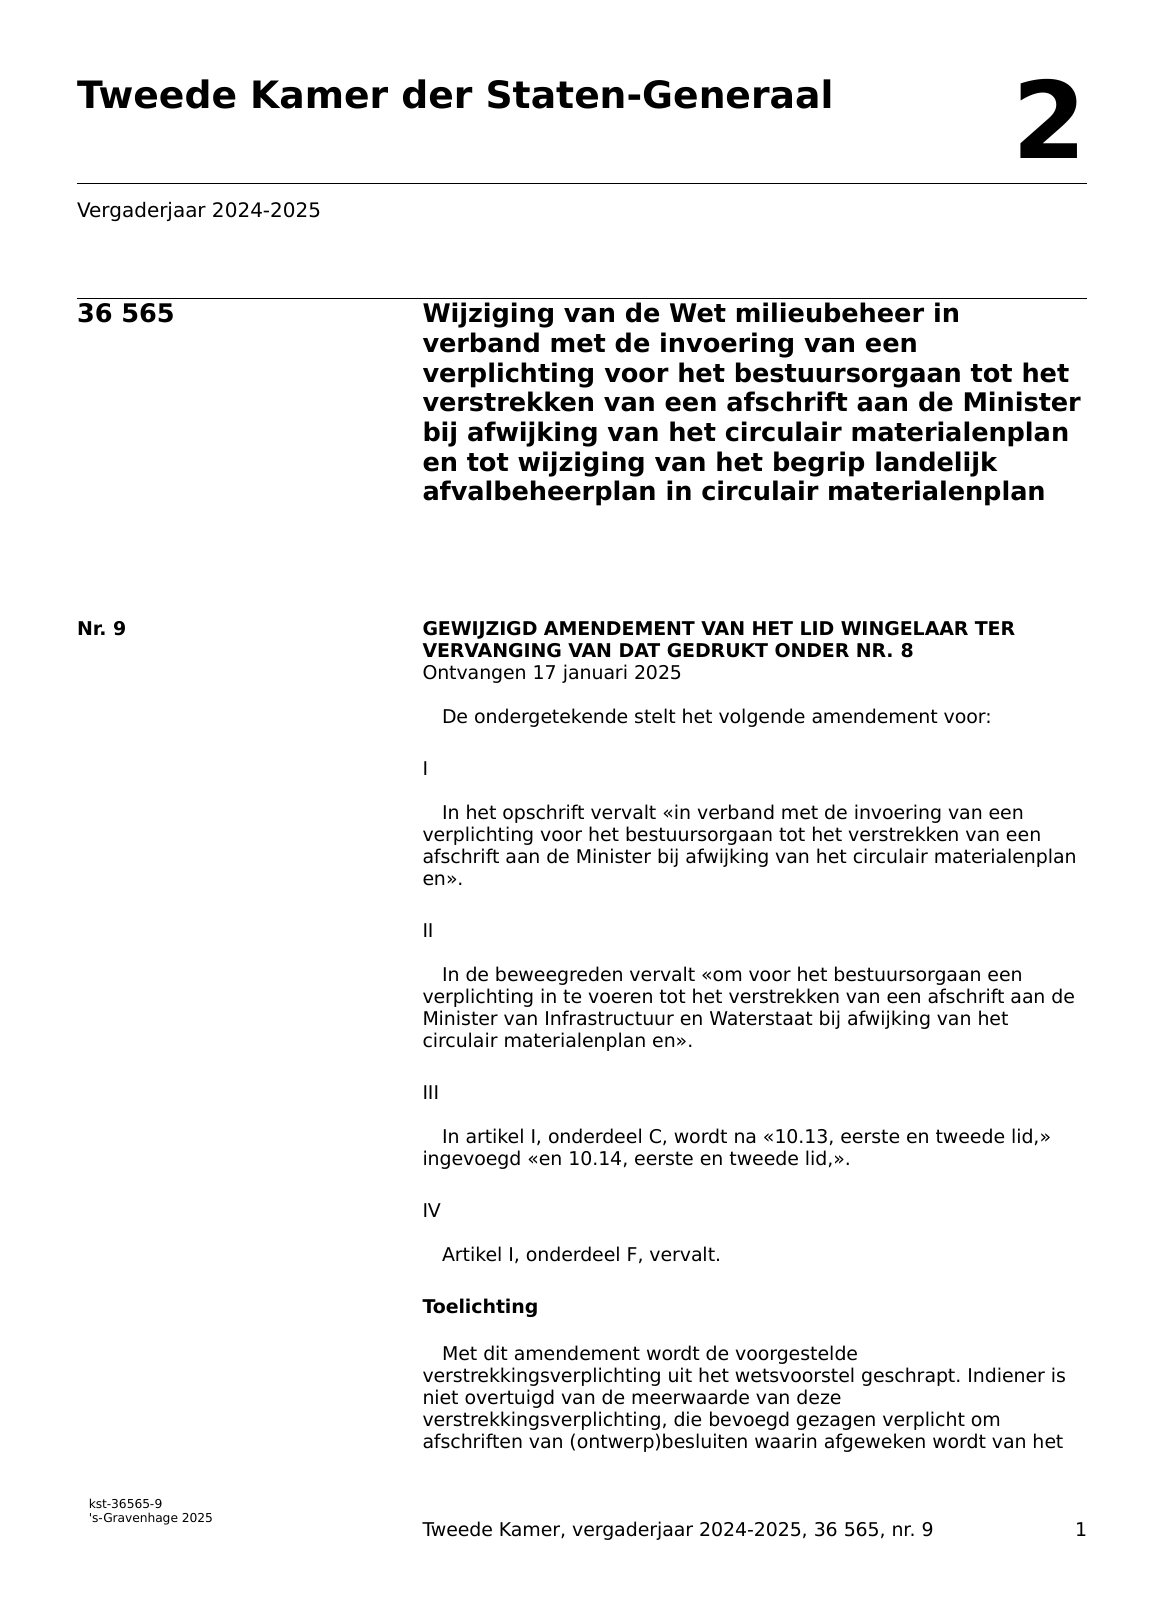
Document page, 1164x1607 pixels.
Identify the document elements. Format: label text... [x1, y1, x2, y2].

subtitle I [422, 758, 1087, 780]
text In artikel I, onderdeel C, wordt na «10.13, eerste en tweede lid,» ingevoegd «en 10.14, eerste en tweede lid,». [422, 1126, 1087, 1170]
subtitle II [422, 920, 1087, 942]
subtitle Nr. 9 GEWIJZIGD AMENDEMENT VAN HET LID WINGELAAR TER VERVANGING VAN DAT GEDRUKT ONDER NR. 8 [77, 618, 1087, 662]
subtitle III [422, 1082, 1087, 1104]
subtitle Toelichting [422, 1296, 1087, 1318]
text kst-36565-9 [88, 1497, 323, 1511]
table_header 2 [886, 59, 1087, 183]
text In het opschrift vervalt «in verband met de invoering van een verplichting voor het bestuursorgaan tot het verstrekken van een afschrift aan de Minister bij afwijking van het circulair materialenplan en». [422, 802, 1087, 890]
text In de beweegreden vervalt «om voor het bestuursorgaan een verplichting in te voeren tot het verstrekken van een afschrift aan de Minister van Infrastructuur en Waterstaat bij afwijking van het circulair materialenplan en». [422, 964, 1087, 1052]
text Ontvangen 17 januari 2025 [422, 662, 1087, 684]
subtitle IV [422, 1200, 1087, 1222]
text 's-Gravenhage 2025 [88, 1511, 323, 1525]
text De ondergetekende stelt het volgende amendement voor: [422, 706, 1087, 728]
text Artikel I, onderdeel F, vervalt. [422, 1244, 1087, 1266]
table_header Tweede Kamer der Staten-Generaal [77, 59, 886, 183]
subtitle 36 565 Wijziging van de Wet milieubeheer in verband met de invoering van een verplichting voor het bestuursorgaan tot het verstrekken van een afschrift aan de Minister bij afwijking van het circulair materialenplan en tot wijziging van het begrip landelijk afvalbeheerplan in circulair materialenplan [77, 299, 1087, 507]
table_cell Vergaderjaar 2024-2025 [77, 184, 1087, 298]
text Met dit amendement wordt de voorgestelde verstrekkingsverplichting uit het wetsvoorstel geschrapt. Indiener is niet overtuigd van de meerwaarde van deze verstrekkingsverplichting, die bevoegd gezagen verplicht om afschriften van (ontwerp)besluiten waarin afgeweken wordt van het [422, 1343, 1087, 1453]
